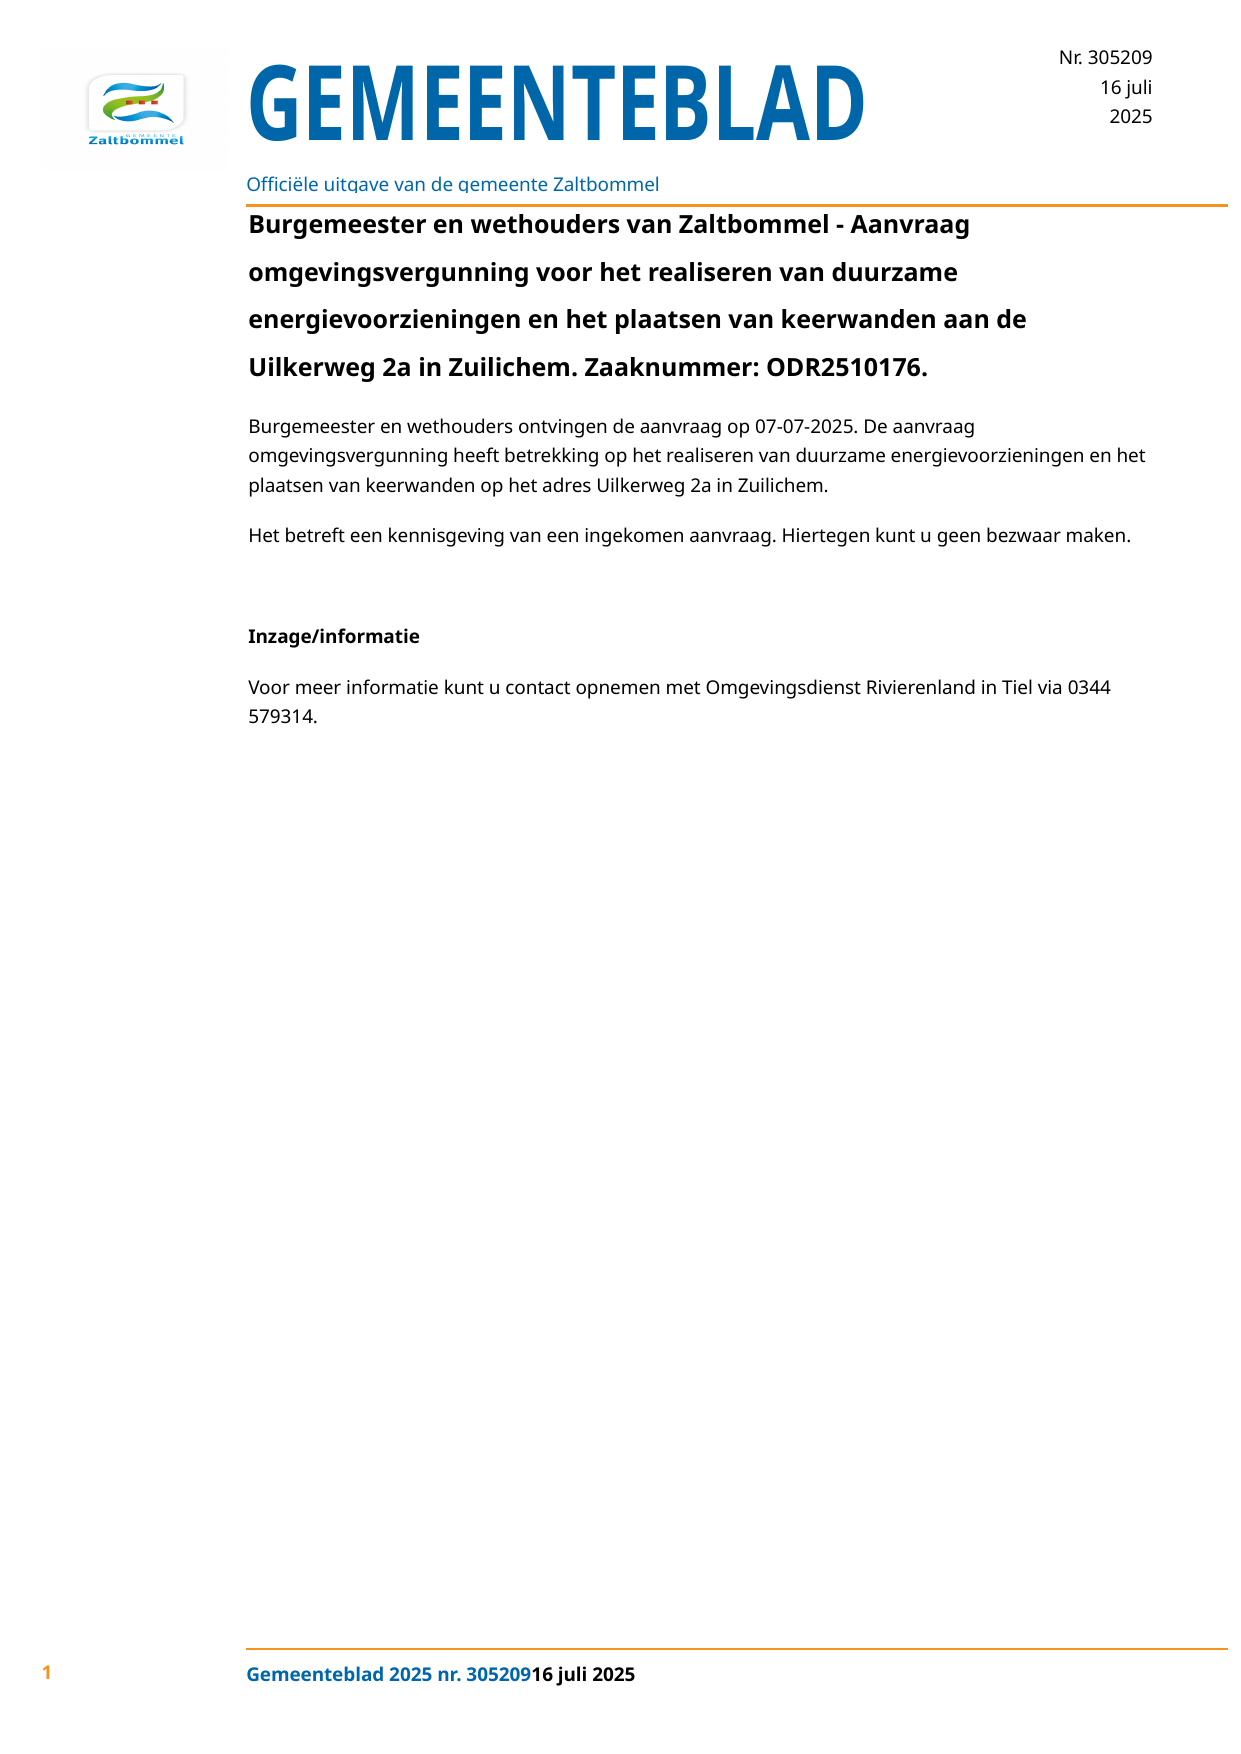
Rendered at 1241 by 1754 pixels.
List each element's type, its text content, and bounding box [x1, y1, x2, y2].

text Inzage/informatie [248, 623, 1152, 649]
picture [41, 47, 231, 172]
text Burgemeester en wethouders ontvingen de aanvraag op 07-07-2025. De aanvraag omgevingsvergunning heeft betrekking op het realiseren van duurzame energievoorzieningen en het plaatsen van keerwanden op het adres Uilkerweg 2a in Zuilichem. [248, 413, 1152, 498]
text Voor meer informatie kunt u contact opnemen met Omgevingsdienst Rivierenland in Tiel via 0344 579314. [248, 674, 1152, 729]
text Burgemeester en wethouders van Zaltbommel - Aanvraag omgevingsvergunning voor het realiseren van duurzame energievoorzieningen en het plaatsen van keerwanden aan de Uilkerweg 2a in Zuilichem. Zaaknummer: ODR2510176. [248, 207, 1152, 384]
text Het betreft een kennisgeving van een ingekomen aanvraag. Hiertegen kunt u geen bezwaar maken. [248, 523, 1152, 548]
